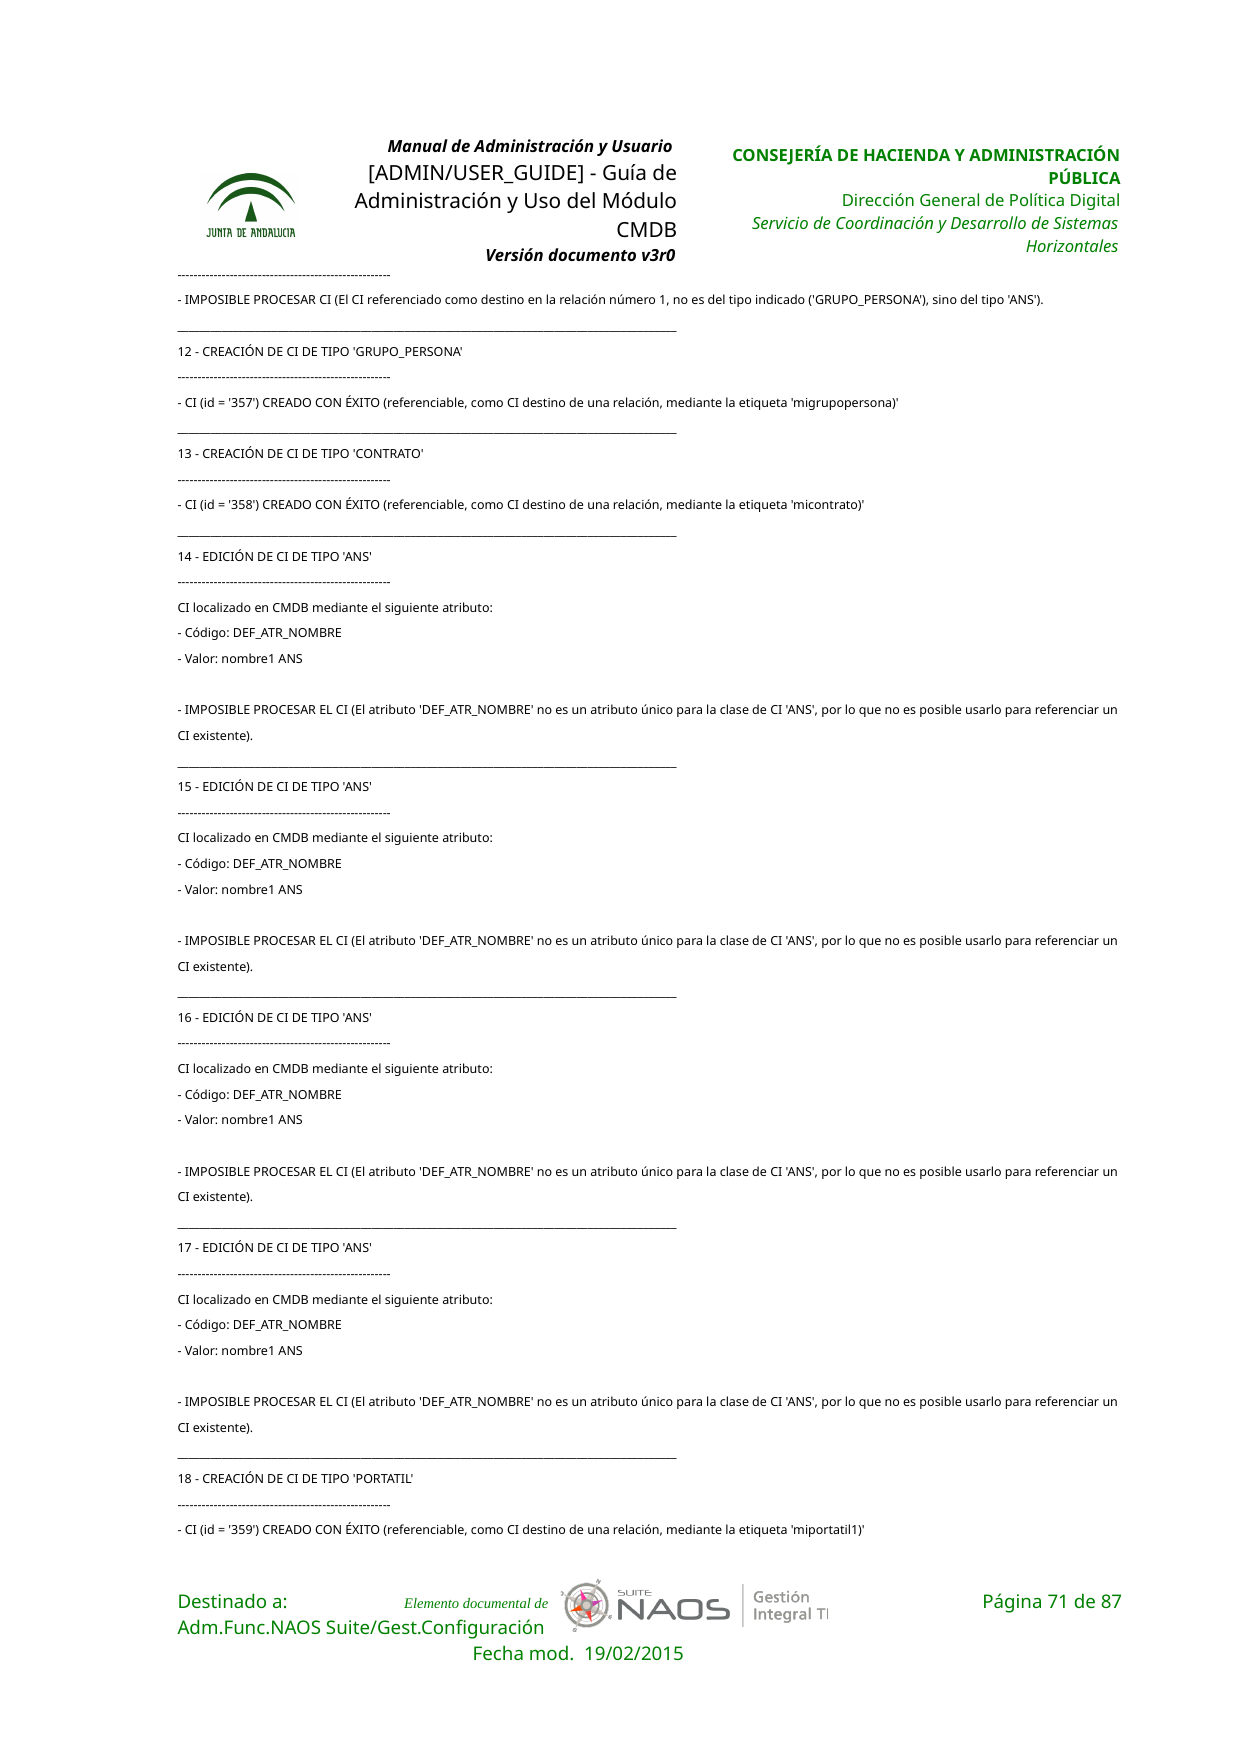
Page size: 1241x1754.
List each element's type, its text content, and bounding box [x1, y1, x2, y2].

text ----------------------------------------------------- - IMPOSIBLE PROCESAR CI (El CI referenciado como destino en la relación número 1, no es del tipo indicado ('GRUPO_PERSONA'), sino del tipo 'ANS'). __________________________________________________________________________________________ 12 - CREACIÓN DE CI DE TIPO 'GRUPO_PERSONA' ----------------------------------------------------- - CI (id = '357') CREADO CON ÉXITO (referenciable, como CI destino de una relación, mediante la etiqueta 'migrupopersona)' __________________________________________________________________________________________ 13 - CREACIÓN DE CI DE TIPO 'CONTRATO' ----------------------------------------------------- - CI (id = '358') CREADO CON ÉXITO (referenciable, como CI destino de una relación, mediante la etiqueta 'micontrato)' __________________________________________________________________________________________ 14 - EDICIÓN DE CI DE TIPO 'ANS' ----------------------------------------------------- CI localizado en CMDB mediante el siguiente atributo: - Código: DEF_ATR_NOMBRE - Valor: nombre1 ANS - IMPOSIBLE PROCESAR EL CI (El atributo 'DEF_ATR_NOMBRE' no es un atributo único para la clase de CI 'ANS', por lo que no es posible usarlo para referenciar un CI existente). __________________________________________________________________________________________ 15 - EDICIÓN DE CI DE TIPO 'ANS' ----------------------------------------------------- CI localizado en CMDB mediante el siguiente atributo: - Código: DEF_ATR_NOMBRE - Valor: nombre1 ANS - IMPOSIBLE PROCESAR EL CI (El atributo 'DEF_ATR_NOMBRE' no es un atributo único para la clase de CI 'ANS', por lo que no es posible usarlo para referenciar un CI existente). __________________________________________________________________________________________ 16 - EDICIÓN DE CI DE TIPO 'ANS' ----------------------------------------------------- CI localizado en CMDB mediante el siguiente atributo: - Código: DEF_ATR_NOMBRE - Valor: nombre1 ANS - IMPOSIBLE PROCESAR EL CI (El atributo 'DEF_ATR_NOMBRE' no es un atributo único para la clase de CI 'ANS', por lo que no es posible usarlo para referenciar un CI existente). __________________________________________________________________________________________ 17 - EDICIÓN DE CI DE TIPO 'ANS' ----------------------------------------------------- CI localizado en CMDB mediante el siguiente atributo: - Código: DEF_ATR_NOMBRE - Valor: nombre1 ANS - IMPOSIBLE PROCESAR EL CI (El atributo 'DEF_ATR_NOMBRE' no es un atributo único para la clase de CI 'ANS', por lo que no es posible usarlo para referenciar un CI existente). __________________________________________________________________________________________ 18 - CREACIÓN DE CI DE TIPO 'PORTATIL' ----------------------------------------------------- - CI (id = '359') CREADO CON ÉXITO (referenciable, como CI destino de una relación, mediante la etiqueta 'miportatil1)' [177, 266, 1122, 1538]
picture [201, 173, 298, 241]
picture [560, 1579, 829, 1632]
